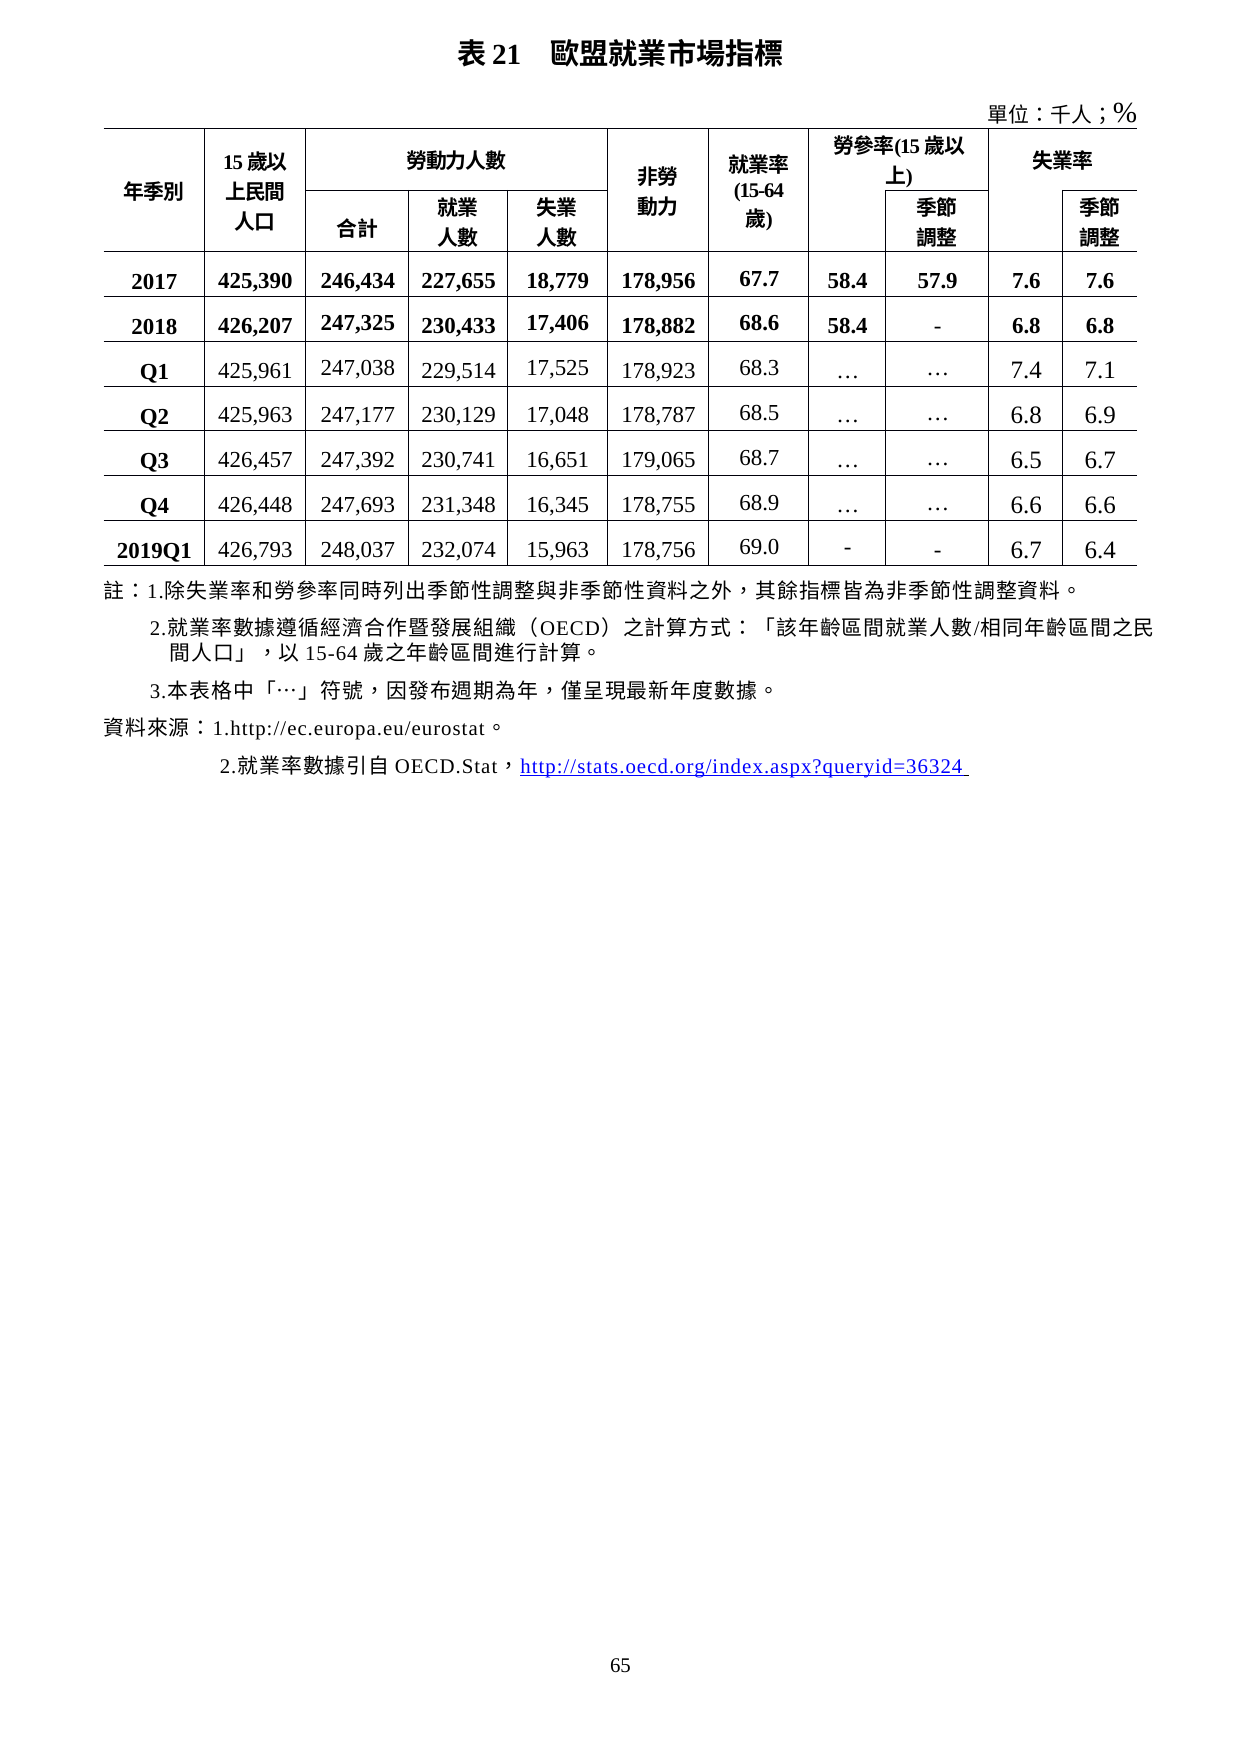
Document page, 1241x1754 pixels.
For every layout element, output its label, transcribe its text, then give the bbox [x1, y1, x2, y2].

table_cell … [886, 342, 988, 386]
table_cell 58.4 [809, 252, 885, 296]
table_cell 6.5 [989, 431, 1062, 475]
table_cell 6.4 [1063, 521, 1137, 565]
table_cell 季節 調整 [1063, 191, 1137, 251]
table_cell 247,392 [306, 431, 408, 475]
table_cell 178,956 [608, 252, 708, 296]
table_cell 7.1 [1063, 342, 1137, 386]
table_cell 7.6 [1063, 252, 1137, 296]
table_cell 426,207 [205, 297, 305, 341]
table_cell 58.4 [809, 297, 885, 341]
table_cell 失業 人數 [508, 191, 607, 251]
table_cell 425,390 [205, 252, 305, 296]
table_cell 68.9 [709, 476, 808, 520]
table_cell 425,961 [205, 342, 305, 386]
text 表21 歐盟就業市場指標 [177, 21, 1063, 75]
table_cell 248,037 [306, 521, 408, 565]
table_cell … [809, 431, 885, 475]
table_cell 16,345 [508, 476, 607, 520]
table_cell [989, 190, 1062, 251]
table_cell 68.6 [709, 297, 808, 341]
text 資料來源：1.http://ec.europa.eu/eurostat。 [103, 716, 1207, 741]
table_header 就業率(15-64歲) [709, 129, 808, 251]
table_cell 227,655 [409, 252, 507, 296]
table_cell 231,348 [409, 476, 507, 520]
table_header 失業率 [989, 129, 1137, 190]
text 3.本表格中「…」符號，因發布週期為年，僅呈現最新年度數據。 [149, 678, 1207, 703]
table_cell … [809, 387, 885, 430]
table_cell 230,129 [409, 387, 507, 430]
table_cell 16,651 [508, 431, 607, 475]
table_cell 246,434 [306, 252, 408, 296]
table_cell 426,448 [205, 476, 305, 520]
table_cell - [886, 521, 988, 565]
table_cell 426,457 [205, 431, 305, 475]
table_header 非勞 動力 [608, 129, 708, 251]
table_cell - [886, 297, 988, 341]
table_cell 232,074 [409, 521, 507, 565]
table_cell 57.9 [886, 252, 988, 296]
table_cell [809, 190, 885, 251]
table_cell 6.7 [1063, 431, 1137, 475]
table_header 勞參率(15歲以上) [809, 129, 988, 190]
table_cell 2018 [104, 297, 204, 341]
table_cell 178,882 [608, 297, 708, 341]
table_cell 7.6 [989, 252, 1062, 296]
table_cell 178,755 [608, 476, 708, 520]
table_cell … [886, 476, 988, 520]
table_cell 68.3 [709, 342, 808, 386]
table_cell … [886, 431, 988, 475]
table_cell 合計 [306, 191, 408, 251]
table_cell 2017 [104, 252, 204, 296]
table_cell 426,793 [205, 521, 305, 565]
text 2.就業率數據引自OECD.Stat，http://stats.oecd.org/index.aspx?queryid=36324 [219, 753, 1207, 778]
table_cell Q2 [104, 387, 204, 430]
table_cell 18,779 [508, 252, 607, 296]
table_cell 230,433 [409, 297, 507, 341]
text 單位：千人；% [198, 95, 1137, 128]
table_header 勞動力人數 [306, 129, 607, 190]
table_cell 425,963 [205, 387, 305, 430]
table_cell 68.5 [709, 387, 808, 430]
table_cell 67.7 [709, 252, 808, 296]
table_cell - [809, 521, 885, 565]
text 2.就業率數據遵循經濟合作暨發展組織（OECD）之計算方式：「該年齡區間就業人數/相同年齡區間之民間人口」，以15-64歲之年齡區間進行計算。 [149, 616, 1155, 666]
table_cell 17,406 [508, 297, 607, 341]
table_cell 6.9 [1063, 387, 1137, 430]
table_cell Q4 [104, 476, 204, 520]
table_cell 247,325 [306, 297, 408, 341]
table_cell 就業 人數 [409, 191, 507, 251]
table_cell 6.8 [1063, 297, 1137, 341]
table_cell 247,038 [306, 342, 408, 386]
text 註：1.除失業率和勞參率同時列出季節性調整與非季節性資料之外，其餘指標皆為非季節性調整資料。 [103, 578, 1207, 603]
table_cell … [886, 387, 988, 430]
table_cell 229,514 [409, 342, 507, 386]
table_cell 2019Q1 [104, 521, 204, 565]
table_cell 178,787 [608, 387, 708, 430]
table_cell 6.8 [989, 387, 1062, 430]
table_cell 17,048 [508, 387, 607, 430]
table_cell 7.4 [989, 342, 1062, 386]
table_cell 6.7 [989, 521, 1062, 565]
table_cell 178,923 [608, 342, 708, 386]
table_cell 6.6 [989, 476, 1062, 520]
table_cell 178,756 [608, 521, 708, 565]
table_cell Q1 [104, 342, 204, 386]
table_cell 68.7 [709, 431, 808, 475]
table_cell 247,693 [306, 476, 408, 520]
table_cell 69.0 [709, 521, 808, 565]
table_cell Q3 [104, 431, 204, 475]
table_cell 6.6 [1063, 476, 1137, 520]
table_cell 6.8 [989, 297, 1062, 341]
table_cell 230,741 [409, 431, 507, 475]
table_header 年季別 [104, 129, 204, 251]
table_cell 17,525 [508, 342, 607, 386]
table_header 15歲以上民間人口 [205, 129, 305, 251]
table_cell … [809, 342, 885, 386]
table_cell … [809, 476, 885, 520]
table_cell 247,177 [306, 387, 408, 430]
table_cell 179,065 [608, 431, 708, 475]
table_cell 15,963 [508, 521, 607, 565]
table_cell 季節 調整 [886, 191, 988, 251]
